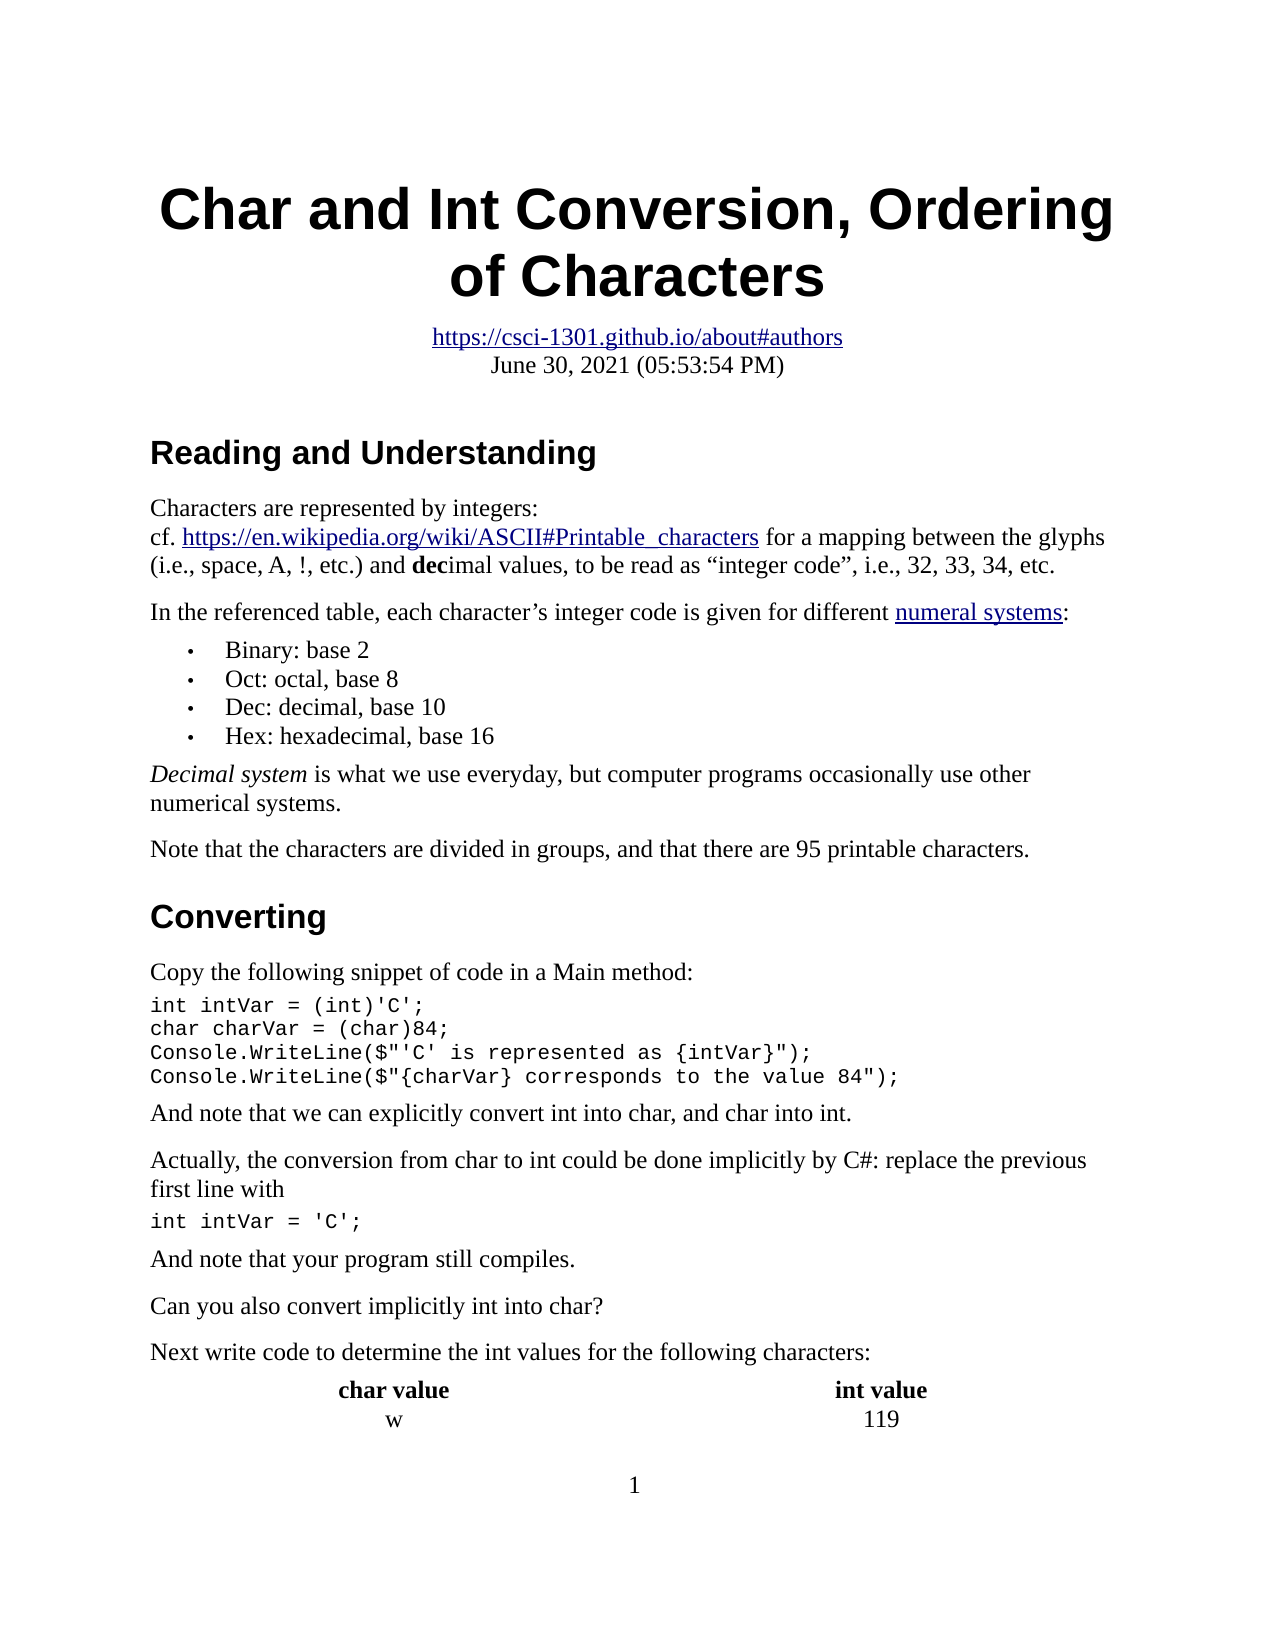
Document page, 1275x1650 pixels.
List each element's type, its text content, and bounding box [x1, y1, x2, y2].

text Next write code to determine the int values for the following characters: [150, 1337, 1125, 1366]
table_header char value [150, 1375, 637, 1404]
list Oct: octal, base 8 [187, 664, 1125, 692]
subtitle Reading and Understanding [150, 433, 1125, 472]
subtitle Converting [150, 897, 1125, 936]
text Console.WriteLine($"{charVar} corresponds to the value 84"); [150, 1066, 1125, 1089]
text Decimal system is what we use everyday, but computer programs occasionally use other numerical systems. [150, 759, 1125, 816]
table_header int value [638, 1375, 1125, 1404]
text Actually, the conversion from char to int could be done implicitly by C#: replace the previous first line with [150, 1145, 1125, 1202]
text Note that the characters are divided in groups, and that there are 95 printable characters. [150, 834, 1125, 863]
text int intVar = 'C'; [150, 1211, 1125, 1235]
table_cell 119 [638, 1404, 1125, 1433]
list Binary: base 2 [187, 635, 1125, 664]
text Can you also convert implicitly int into char? [150, 1291, 1125, 1319]
text And note that we can explicitly convert int into char, and char into int. [150, 1098, 1125, 1127]
list Dec: decimal, base 10 [187, 692, 1125, 721]
text And note that your program still compiles. [150, 1244, 1125, 1273]
text Copy the following snippet of code in a Main method: [150, 957, 1125, 986]
text https://csci-1301.github.io/about#authors [150, 322, 1125, 350]
title Char and Int Conversion, Ordering of Characters [150, 175, 1125, 309]
text Console.WriteLine($"'C' is represented as {intVar}"); [150, 1042, 1125, 1066]
list Hex: hexadecimal, base 16 [187, 721, 1125, 750]
text June 30, 2021 (05:53:54 PM) [150, 350, 1125, 379]
text char charVar = (char)84; [150, 1018, 1125, 1042]
text Characters are represented by integers: cf. https://en.wikipedia.org/wiki/ASCII#Printable_characters for a mapping between the glyphs (i.e., space, A, !, etc.) and decimal values, to be read as “integer code”, i.e., 32, 33, 34, etc. [150, 493, 1125, 579]
text In the referenced table, each character’s integer code is given for different numeral systems: [150, 597, 1125, 626]
table_cell w [150, 1404, 637, 1433]
text int intVar = (int)'C'; [150, 995, 1125, 1018]
